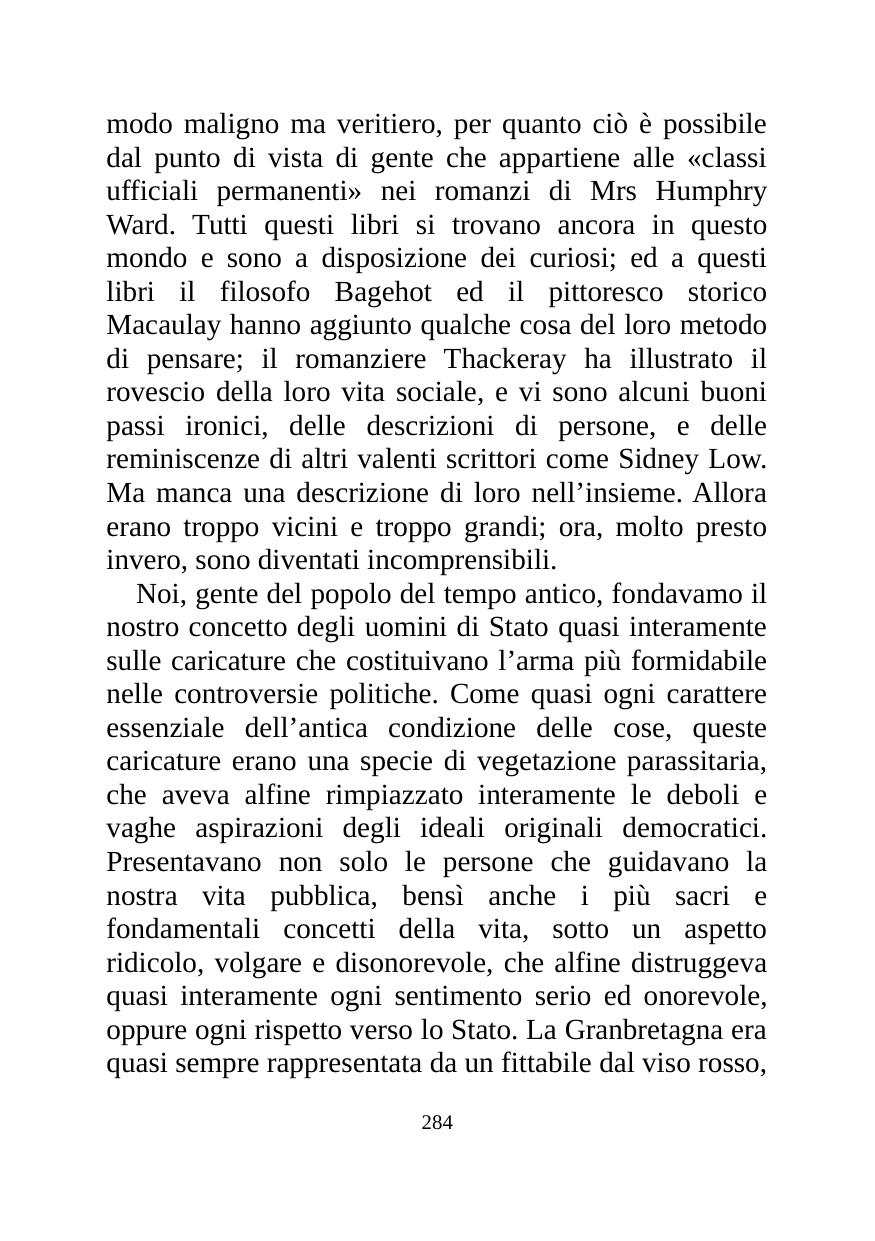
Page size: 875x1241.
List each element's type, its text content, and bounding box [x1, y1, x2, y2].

text Noi, gente del popolo del tempo antico, fondavamo il nostro concetto degli uomini di Stato quasi interamente sulle caricature che costituivano l’arma più formidabile nelle controversie politiche. Come quasi ogni carattere essenziale dell’antica condizione delle cose, queste caricature erano una specie di vegetazione parassitaria, che aveva alfine rimpiazzato interamente le deboli e vaghe aspirazioni degli ideali originali democratici. Presentavano non solo le persone che guidavano la nostra vita pubblica, bensì anche i più sacri e fondamentali concetti della vita, sotto un aspetto ridicolo, volgare e disonorevole, che alfine distruggeva quasi interamente ogni sentimento serio ed onorevole, oppure ogni rispetto verso lo Stato. La Granbretagna era quasi sempre rappresentata da un fittabile dal viso rosso, [106, 576, 768, 1079]
text modo maligno ma veritiero, per quanto ciò è possibile dal punto di vista di gente che appartiene alle «classi ufficiali permanenti» nei romanzi di Mrs Humphry Ward. Tutti questi libri si trovano ancora in questo mondo e sono a disposizione dei curiosi; ed a questi libri il filosofo Bagehot ed il pittoresco storico Macaulay hanno aggiunto qualche cosa del loro metodo di pensare; il romanziere Thackeray ha illustrato il rovescio della loro vita sociale, e vi sono alcuni buoni passi ironici, delle descrizioni di persone, e delle reminiscenze di altri valenti scrittori come Sidney Low. Ma manca una descrizione di loro nell’insieme. Allora erano troppo vicini e troppo grandi; ora, molto presto invero, sono diventati incomprensibili. [106, 106, 768, 576]
